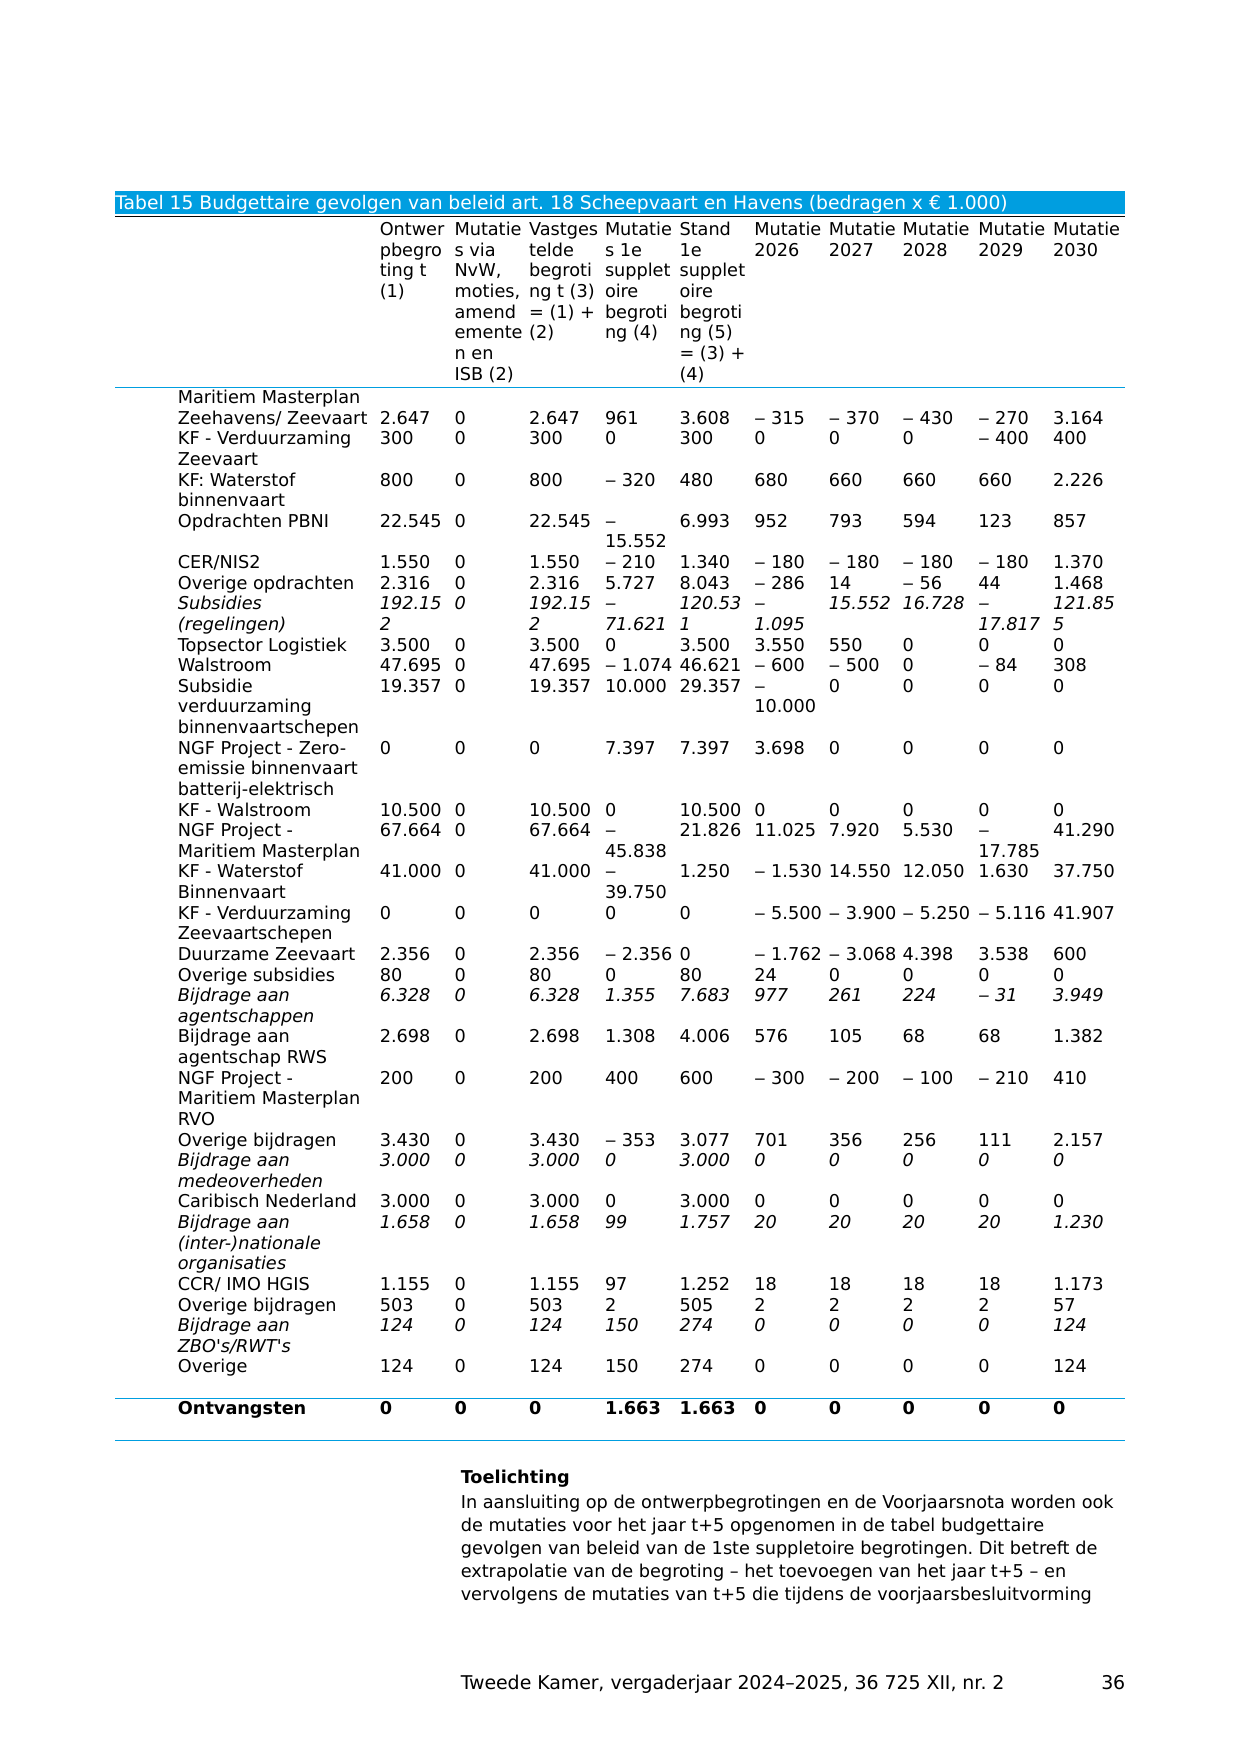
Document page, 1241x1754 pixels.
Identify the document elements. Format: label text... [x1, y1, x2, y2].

table_cell 3.538 [975, 944, 1050, 964]
table_cell [115, 1068, 175, 1129]
table_cell 0 [377, 903, 451, 944]
table_cell 660 [900, 470, 975, 511]
table_cell 2 [751, 1295, 826, 1315]
table_cell Mutatie 2030 [1050, 217, 1125, 387]
table_cell 3.000 [526, 1150, 602, 1191]
table_cell 600 [1050, 944, 1125, 964]
table_cell 68 [975, 1026, 1050, 1068]
table_cell 0 [975, 1150, 1050, 1191]
table_cell 0 [900, 1356, 975, 1377]
table_cell 0 [451, 408, 526, 428]
table_cell 47.695 [377, 655, 451, 676]
table_cell 150 [602, 1356, 676, 1377]
table_cell Stand 1e suppletoire begroting (5) = (3) + (4) [676, 217, 751, 387]
table_cell 1.658 [377, 1212, 451, 1274]
table_cell 0 [451, 1356, 526, 1377]
table_cell 2.647 [526, 408, 602, 428]
table_cell NGF Project - Zero-emissie binnenvaart batterij-elektrisch [175, 738, 377, 799]
table_cell 0 [900, 676, 975, 738]
table_cell 6.993 [676, 511, 751, 552]
table_cell ‒ 180 [826, 552, 899, 573]
table_cell 120.531 [676, 593, 751, 634]
table_cell 18 [900, 1274, 975, 1294]
table_cell [115, 1315, 175, 1356]
table_cell ‒ 180 [975, 552, 1050, 573]
table_cell 6.328 [526, 985, 602, 1026]
table_cell 594 [900, 511, 975, 552]
table_cell 1.468 [1050, 573, 1125, 593]
text In aansluiting op de ontwerpbegrotingen en de Voorjaarsnota worden ook de mutaties voor het jaar t+5 opgenomen in de tabel budgettaire gevolgen van beleid van de 1ste suppletoire begrotingen. Dit betreft de extrapolatie van de begroting – het toevoegen van het jaar t+5 – en vervolgens de mutaties van t+5 die tĳdens de voorjaarsbesluitvorming [461, 1490, 1125, 1604]
table_cell 680 [751, 470, 826, 511]
table_cell 2.157 [1050, 1130, 1125, 1150]
table_cell 800 [526, 470, 602, 511]
table_cell 0 [602, 1150, 676, 1191]
table_cell 3.608 [676, 408, 751, 428]
table_cell 0 [975, 1399, 1050, 1419]
table_cell 256 [900, 1130, 975, 1150]
table_cell Bijdrage aan (inter-)nationale organisaties [175, 1212, 377, 1274]
table_cell Mutatie 2026 [751, 217, 826, 387]
table_cell 124 [526, 1315, 602, 1356]
table_cell 0 [975, 676, 1050, 738]
table_cell 1.757 [676, 1212, 751, 1274]
table_cell ‒ 5.250 [900, 903, 975, 944]
table_cell 0 [377, 738, 451, 799]
table_cell ‒ 39.750 [602, 861, 676, 903]
table_cell 41.000 [377, 861, 451, 903]
table_cell [115, 1212, 175, 1274]
table_cell Subsidie verduurzaming binnenvaartschepen [175, 676, 377, 738]
table_cell ‒ 45.838 [602, 820, 676, 861]
table_cell 1.173 [1050, 1274, 1125, 1294]
table_cell 20 [900, 1212, 975, 1274]
table_cell ‒ 56 [900, 573, 975, 593]
table_cell 97 [602, 1274, 676, 1294]
table_cell 0 [451, 1295, 526, 1315]
table_cell 150 [602, 1315, 676, 1356]
table_cell 2.316 [377, 573, 451, 593]
table_cell 0 [826, 965, 899, 985]
table_cell 0 [451, 573, 526, 593]
table_cell 0 [451, 820, 526, 861]
table_cell 0 [900, 1399, 975, 1419]
table_cell [115, 217, 175, 387]
table_cell 10.000 [602, 676, 676, 738]
table_cell ‒ 5.116 [975, 903, 1050, 944]
table_cell 121.855 [1050, 593, 1125, 634]
table_cell [526, 1377, 602, 1398]
table_cell [115, 1356, 175, 1377]
table_cell 1.663 [602, 1399, 676, 1419]
table_cell 0 [1050, 800, 1125, 820]
table_cell 0 [526, 738, 602, 799]
table_cell [826, 1419, 899, 1439]
table_cell Mutatie 2028 [900, 217, 975, 387]
table_cell 660 [826, 470, 899, 511]
table_cell 0 [1050, 635, 1125, 655]
table_cell ‒ 15.552 [602, 511, 676, 552]
table_cell [900, 388, 975, 408]
table_cell 14 [826, 573, 899, 593]
table_cell 10.500 [377, 800, 451, 820]
table_cell 0 [1050, 965, 1125, 985]
table_cell 124 [1050, 1315, 1125, 1356]
table_cell ‒ 180 [900, 552, 975, 573]
table_cell 68 [900, 1026, 975, 1068]
table_cell Opdrachten PBNI [175, 511, 377, 552]
table_cell Overige [175, 1356, 377, 1377]
table_cell 400 [1050, 428, 1125, 469]
table_cell ‒ 286 [751, 573, 826, 593]
table_cell 0 [451, 470, 526, 511]
table_cell 0 [975, 1191, 1050, 1212]
table_cell 5.530 [900, 820, 975, 861]
table_cell 0 [900, 428, 975, 469]
table_cell KF - Waterstof Binnenvaart [175, 861, 377, 903]
table_cell [115, 593, 175, 634]
table_cell 2.316 [526, 573, 602, 593]
table_cell [975, 1377, 1050, 1398]
table_cell 6.328 [377, 985, 451, 1026]
table_cell 10.500 [676, 800, 751, 820]
table_cell [115, 470, 175, 511]
table_cell 356 [826, 1130, 899, 1150]
table_cell 12.050 [900, 861, 975, 903]
table_cell [451, 388, 526, 408]
table_cell 0 [900, 1191, 975, 1212]
table_cell 274 [676, 1356, 751, 1377]
table_cell ‒ 10.000 [751, 676, 826, 738]
table_cell ‒ 31 [975, 985, 1050, 1026]
table_cell [900, 1419, 975, 1439]
table_cell 2.698 [377, 1026, 451, 1068]
table_cell 2 [975, 1295, 1050, 1315]
table_cell 2 [900, 1295, 975, 1315]
table_cell 3.000 [377, 1191, 451, 1212]
table_cell 977 [751, 985, 826, 1026]
table_cell 124 [377, 1356, 451, 1377]
table_cell 0 [451, 1130, 526, 1150]
table_cell 80 [676, 965, 751, 985]
table_cell 2.356 [377, 944, 451, 964]
table_cell 124 [1050, 1356, 1125, 1377]
table_cell 1.382 [1050, 1026, 1125, 1068]
table_cell 0 [451, 511, 526, 552]
table_cell 0 [975, 635, 1050, 655]
table_cell 80 [526, 965, 602, 985]
table_cell 20 [826, 1212, 899, 1274]
table_cell 105 [826, 1026, 899, 1068]
table_cell [377, 1377, 451, 1398]
table_cell 29.357 [676, 676, 751, 738]
table_cell Mutaties 1e suppletoire begroting (4) [602, 217, 676, 387]
table_cell 0 [451, 428, 526, 469]
table_cell 67.664 [377, 820, 451, 861]
table_cell 44 [975, 573, 1050, 593]
table_cell 0 [1050, 676, 1125, 738]
table_cell 7.920 [826, 820, 899, 861]
table_cell 0 [975, 1315, 1050, 1356]
text Toelichting [461, 1465, 1125, 1488]
table_cell ‒ 100 [900, 1068, 975, 1129]
table_cell 3.500 [526, 635, 602, 655]
table_cell 200 [526, 1068, 602, 1129]
table_cell Mutatie 2029 [975, 217, 1050, 387]
table_cell ‒ 353 [602, 1130, 676, 1150]
table_cell Walstroom [175, 655, 377, 676]
table_cell 0 [826, 800, 899, 820]
table_cell 0 [451, 1212, 526, 1274]
table_cell [451, 1377, 526, 1398]
table_cell 300 [676, 428, 751, 469]
table_cell 0 [451, 738, 526, 799]
table_cell ‒ 315 [751, 408, 826, 428]
table_cell [900, 1377, 975, 1398]
table_cell [115, 1026, 175, 1068]
table_cell 124 [526, 1356, 602, 1377]
table_cell ‒ 84 [975, 655, 1050, 676]
table_cell 480 [676, 470, 751, 511]
table_cell 550 [826, 635, 899, 655]
table_cell KF - Walstroom [175, 800, 377, 820]
table_cell Mutaties via NvW, moties, amendementen en ISB (2) [451, 217, 526, 387]
table_cell [115, 820, 175, 861]
table_cell 16.728 [900, 593, 975, 634]
table_cell 8.043 [676, 573, 751, 593]
table_cell [115, 738, 175, 799]
table_cell 0 [900, 738, 975, 799]
table_cell 7.397 [676, 738, 751, 799]
table_cell [115, 1399, 175, 1419]
table_cell [1050, 1377, 1125, 1398]
table_cell [115, 388, 175, 408]
table_cell 0 [451, 965, 526, 985]
table_cell [377, 1419, 451, 1439]
table_cell 0 [451, 903, 526, 944]
table_cell [602, 1419, 676, 1439]
table_cell 124 [377, 1315, 451, 1356]
table_cell 41.000 [526, 861, 602, 903]
table_cell 123 [975, 511, 1050, 552]
table_cell ‒ 71.621 [602, 593, 676, 634]
table_cell Bijdrage aan medeoverheden [175, 1150, 377, 1191]
table_cell [115, 676, 175, 738]
table_cell 2.647 [377, 408, 451, 428]
table_cell 0 [451, 655, 526, 676]
table_cell 0 [751, 1399, 826, 1419]
table_cell [826, 1377, 899, 1398]
table_cell 0 [451, 1150, 526, 1191]
table_cell 14.550 [826, 861, 899, 903]
table_cell [115, 965, 175, 985]
table_cell [115, 511, 175, 552]
table_cell 0 [451, 552, 526, 573]
table_cell 24 [751, 965, 826, 985]
table_cell 67.664 [526, 820, 602, 861]
table_cell 0 [751, 1150, 826, 1191]
table_cell Bijdrage aan agentschap RWS [175, 1026, 377, 1068]
table_cell ‒ 180 [751, 552, 826, 573]
table_cell 0 [602, 1191, 676, 1212]
table_cell 0 [751, 428, 826, 469]
table_cell 410 [1050, 1068, 1125, 1129]
table_cell 0 [451, 944, 526, 964]
table_cell 793 [826, 511, 899, 552]
table_cell 961 [602, 408, 676, 428]
table_cell [115, 1295, 175, 1315]
table_cell 0 [826, 1150, 899, 1191]
table_cell 3.164 [1050, 408, 1125, 428]
table_cell CCR/ IMO HGIS [175, 1274, 377, 1294]
table_cell [751, 1419, 826, 1439]
table_cell 0 [975, 965, 1050, 985]
table_cell 200 [377, 1068, 451, 1129]
table_cell Overige opdrachten [175, 573, 377, 593]
table_cell 800 [377, 470, 451, 511]
table_cell [676, 1377, 751, 1398]
table_cell 21.826 [676, 820, 751, 861]
table_cell 2 [602, 1295, 676, 1315]
table_cell Bijdrage aan agentschappen [175, 985, 377, 1026]
table_cell 4.398 [900, 944, 975, 964]
table_cell 0 [900, 655, 975, 676]
table_cell 308 [1050, 655, 1125, 676]
table_cell 3.077 [676, 1130, 751, 1150]
table_cell [751, 1377, 826, 1398]
table_cell 952 [751, 511, 826, 552]
table_cell ‒ 370 [826, 408, 899, 428]
table_cell 2 [826, 1295, 899, 1315]
table_cell 22.545 [377, 511, 451, 552]
table_cell ‒ 270 [975, 408, 1050, 428]
table_cell ‒ 3.068 [826, 944, 899, 964]
table_cell ‒ 17.817 [975, 593, 1050, 634]
table_cell ‒ 1.074 [602, 655, 676, 676]
table_cell 1.663 [676, 1399, 751, 1419]
table_cell 0 [526, 1399, 602, 1419]
table_cell 3.000 [676, 1191, 751, 1212]
table_cell 57 [1050, 1295, 1125, 1315]
table_cell Subsidies (regelingen) [175, 593, 377, 634]
table_cell ‒ 210 [975, 1068, 1050, 1129]
table_cell 4.006 [676, 1026, 751, 1068]
table_cell 1.550 [377, 552, 451, 573]
table_cell 400 [602, 1068, 676, 1129]
table_cell 47.695 [526, 655, 602, 676]
table_cell 0 [451, 593, 526, 634]
table_cell [115, 552, 175, 573]
table_cell 0 [451, 676, 526, 738]
table_cell ‒ 5.500 [751, 903, 826, 944]
table_cell 99 [602, 1212, 676, 1274]
table_cell 1.252 [676, 1274, 751, 1294]
table_cell [115, 1419, 175, 1439]
table_cell 0 [900, 965, 975, 985]
table_cell [115, 1191, 175, 1212]
table_cell 701 [751, 1130, 826, 1150]
table_cell 3.550 [751, 635, 826, 655]
table_cell [377, 388, 451, 408]
table_cell 0 [751, 1191, 826, 1212]
table_cell 192.152 [526, 593, 602, 634]
table_cell 261 [826, 985, 899, 1026]
table_cell 0 [451, 1191, 526, 1212]
table_cell Ontvangsten [175, 1399, 377, 1419]
table_cell ‒ 1.762 [751, 944, 826, 964]
table_cell 0 [900, 1150, 975, 1191]
table_cell Zeehavens/ Zeevaart [175, 408, 377, 428]
table_cell [115, 800, 175, 820]
table_cell 0 [975, 1356, 1050, 1377]
table_cell KF - Verduurzaming Zeevaartschepen [175, 903, 377, 944]
table_cell [115, 985, 175, 1026]
table_cell 0 [826, 738, 899, 799]
table_cell 41.907 [1050, 903, 1125, 944]
table_cell NGF Project - Maritiem Masterplan [175, 820, 377, 861]
table_cell 503 [526, 1295, 602, 1315]
table_cell 11.025 [751, 820, 826, 861]
table_cell 505 [676, 1295, 751, 1315]
table_cell 1.550 [526, 552, 602, 573]
table_cell 0 [826, 428, 899, 469]
table_cell [602, 1377, 676, 1398]
table_cell 0 [826, 1191, 899, 1212]
table_cell [1050, 388, 1125, 408]
table_cell 224 [900, 985, 975, 1026]
table_cell Duurzame Zeevaart [175, 944, 377, 964]
table_cell 0 [451, 1315, 526, 1356]
table_cell [676, 388, 751, 408]
table_cell 0 [451, 861, 526, 903]
table_cell 0 [826, 1315, 899, 1356]
table_cell 192.152 [377, 593, 451, 634]
table_cell 7.683 [676, 985, 751, 1026]
table_cell Mutatie 2027 [826, 217, 899, 387]
table_cell 0 [451, 1399, 526, 1419]
table_cell 0 [826, 1356, 899, 1377]
table_cell 0 [451, 1068, 526, 1129]
table_cell 20 [975, 1212, 1050, 1274]
table_cell 2.356 [526, 944, 602, 964]
table_cell 18 [751, 1274, 826, 1294]
table_cell [175, 1377, 377, 1398]
table_cell ‒ 17.785 [975, 820, 1050, 861]
table_cell 3.698 [751, 738, 826, 799]
table_cell ‒ 2.356 [602, 944, 676, 964]
table_cell 19.357 [526, 676, 602, 738]
table_cell 0 [602, 635, 676, 655]
table_cell 3.500 [377, 635, 451, 655]
table_cell ‒ 400 [975, 428, 1050, 469]
table_cell 660 [975, 470, 1050, 511]
table_cell [115, 635, 175, 655]
table_cell [526, 1419, 602, 1439]
table_cell [602, 388, 676, 408]
table_cell 857 [1050, 511, 1125, 552]
table_cell ‒ 200 [826, 1068, 899, 1129]
table_cell ‒ 320 [602, 470, 676, 511]
table_cell 3.000 [377, 1150, 451, 1191]
table_cell ‒ 1.530 [751, 861, 826, 903]
table_cell NGF Project - Maritiem Masterplan RVO [175, 1068, 377, 1129]
table_cell 3.949 [1050, 985, 1125, 1026]
table_cell Overige bijdragen [175, 1130, 377, 1150]
table_cell 0 [1050, 1150, 1125, 1191]
table_cell [451, 1419, 526, 1439]
table_cell 41.290 [1050, 820, 1125, 861]
table_cell 0 [1050, 1399, 1125, 1419]
table_cell 0 [602, 903, 676, 944]
table_cell 0 [751, 1356, 826, 1377]
table_cell Topsector Logistiek [175, 635, 377, 655]
table_cell 1.355 [602, 985, 676, 1026]
table_cell 1.340 [676, 552, 751, 573]
table_cell 3.000 [526, 1191, 602, 1212]
table_cell 0 [900, 800, 975, 820]
table_cell 1.155 [526, 1274, 602, 1294]
table_cell 46.621 [676, 655, 751, 676]
table_cell 1.308 [602, 1026, 676, 1068]
table_cell Overige subsidies [175, 965, 377, 985]
table_cell 19.357 [377, 676, 451, 738]
table_cell CER/NIS2 [175, 552, 377, 573]
table_cell 0 [676, 903, 751, 944]
table_cell 80 [377, 965, 451, 985]
table_cell 0 [451, 985, 526, 1026]
table_cell 22.545 [526, 511, 602, 552]
table_cell KF - Verduurzaming Zeevaart [175, 428, 377, 469]
table_cell Caribisch Nederland [175, 1191, 377, 1212]
table_cell 20 [751, 1212, 826, 1274]
table_cell 300 [377, 428, 451, 469]
table_cell 0 [451, 1026, 526, 1068]
table_cell 10.500 [526, 800, 602, 820]
table_cell 18 [826, 1274, 899, 1294]
table_cell [115, 1130, 175, 1150]
table_cell 0 [826, 1399, 899, 1419]
table_cell 1.658 [526, 1212, 602, 1274]
table_cell 0 [526, 903, 602, 944]
table_cell 5.727 [602, 573, 676, 593]
table_cell 0 [377, 1399, 451, 1419]
table_cell 37.750 [1050, 861, 1125, 903]
table_cell 274 [676, 1315, 751, 1356]
table_cell ‒ 300 [751, 1068, 826, 1129]
table_cell ‒ 210 [602, 552, 676, 573]
table_cell [115, 1150, 175, 1191]
table_cell 111 [975, 1130, 1050, 1150]
table_cell ‒ 600 [751, 655, 826, 676]
table_cell 3.500 [676, 635, 751, 655]
table_cell [115, 655, 175, 676]
table_cell 0 [602, 800, 676, 820]
table_cell 300 [526, 428, 602, 469]
table_cell Overige bijdragen [175, 1295, 377, 1315]
table_cell ‒ 3.900 [826, 903, 899, 944]
table_cell Ontwerpbegroting t (1) [377, 217, 451, 387]
table_cell [175, 217, 377, 387]
table_cell 2.226 [1050, 470, 1125, 511]
table_cell 18 [975, 1274, 1050, 1294]
table_cell 0 [451, 635, 526, 655]
table_cell [115, 1274, 175, 1294]
table_cell 0 [900, 1315, 975, 1356]
table_cell 600 [676, 1068, 751, 1129]
table_cell [115, 428, 175, 469]
table_cell KF: Waterstof binnenvaart [175, 470, 377, 511]
table_cell [115, 903, 175, 944]
table_cell 0 [900, 635, 975, 655]
table_cell [115, 1377, 175, 1398]
table_cell 1.250 [676, 861, 751, 903]
table_cell - Maritiem Masterplan [175, 388, 377, 408]
table_cell 7.397 [602, 738, 676, 799]
table_cell [115, 861, 175, 903]
table_cell [115, 408, 175, 428]
table_cell [526, 388, 602, 408]
table_cell 0 [975, 800, 1050, 820]
table_cell 0 [1050, 738, 1125, 799]
table_cell 3.430 [526, 1130, 602, 1150]
table_cell 0 [676, 944, 751, 964]
table_cell [826, 388, 899, 408]
table_cell ‒ 1.095 [751, 593, 826, 634]
table_cell 0 [751, 800, 826, 820]
table_cell 3.430 [377, 1130, 451, 1150]
table_cell 0 [751, 1315, 826, 1356]
table_cell 0 [602, 965, 676, 985]
table_cell 0 [451, 1274, 526, 1294]
table_cell [175, 1419, 377, 1439]
table_cell 15.552 [826, 593, 899, 634]
table_cell [115, 944, 175, 964]
table_cell [1050, 1419, 1125, 1439]
table_cell [676, 1419, 751, 1439]
table_cell 503 [377, 1295, 451, 1315]
table_cell 576 [751, 1026, 826, 1068]
table_cell ‒ 430 [900, 408, 975, 428]
table_cell Vastgestelde begroting t (3) = (1) + (2) [526, 217, 602, 387]
table_cell 1.370 [1050, 552, 1125, 573]
table_cell 0 [602, 428, 676, 469]
table_cell 0 [826, 676, 899, 738]
table_cell Bijdrage aan ZBO's/RWT's [175, 1315, 377, 1356]
table_cell 0 [451, 800, 526, 820]
table_cell [975, 1419, 1050, 1439]
table_cell 3.000 [676, 1150, 751, 1191]
table_cell 1.630 [975, 861, 1050, 903]
table_cell 0 [975, 738, 1050, 799]
table_cell 0 [1050, 1191, 1125, 1212]
table_cell [975, 388, 1050, 408]
table_cell ‒ 500 [826, 655, 899, 676]
table_cell 2.698 [526, 1026, 602, 1068]
table_cell 1.155 [377, 1274, 451, 1294]
table_cell 1.230 [1050, 1212, 1125, 1274]
table_cell [115, 573, 175, 593]
table_cell [751, 388, 826, 408]
